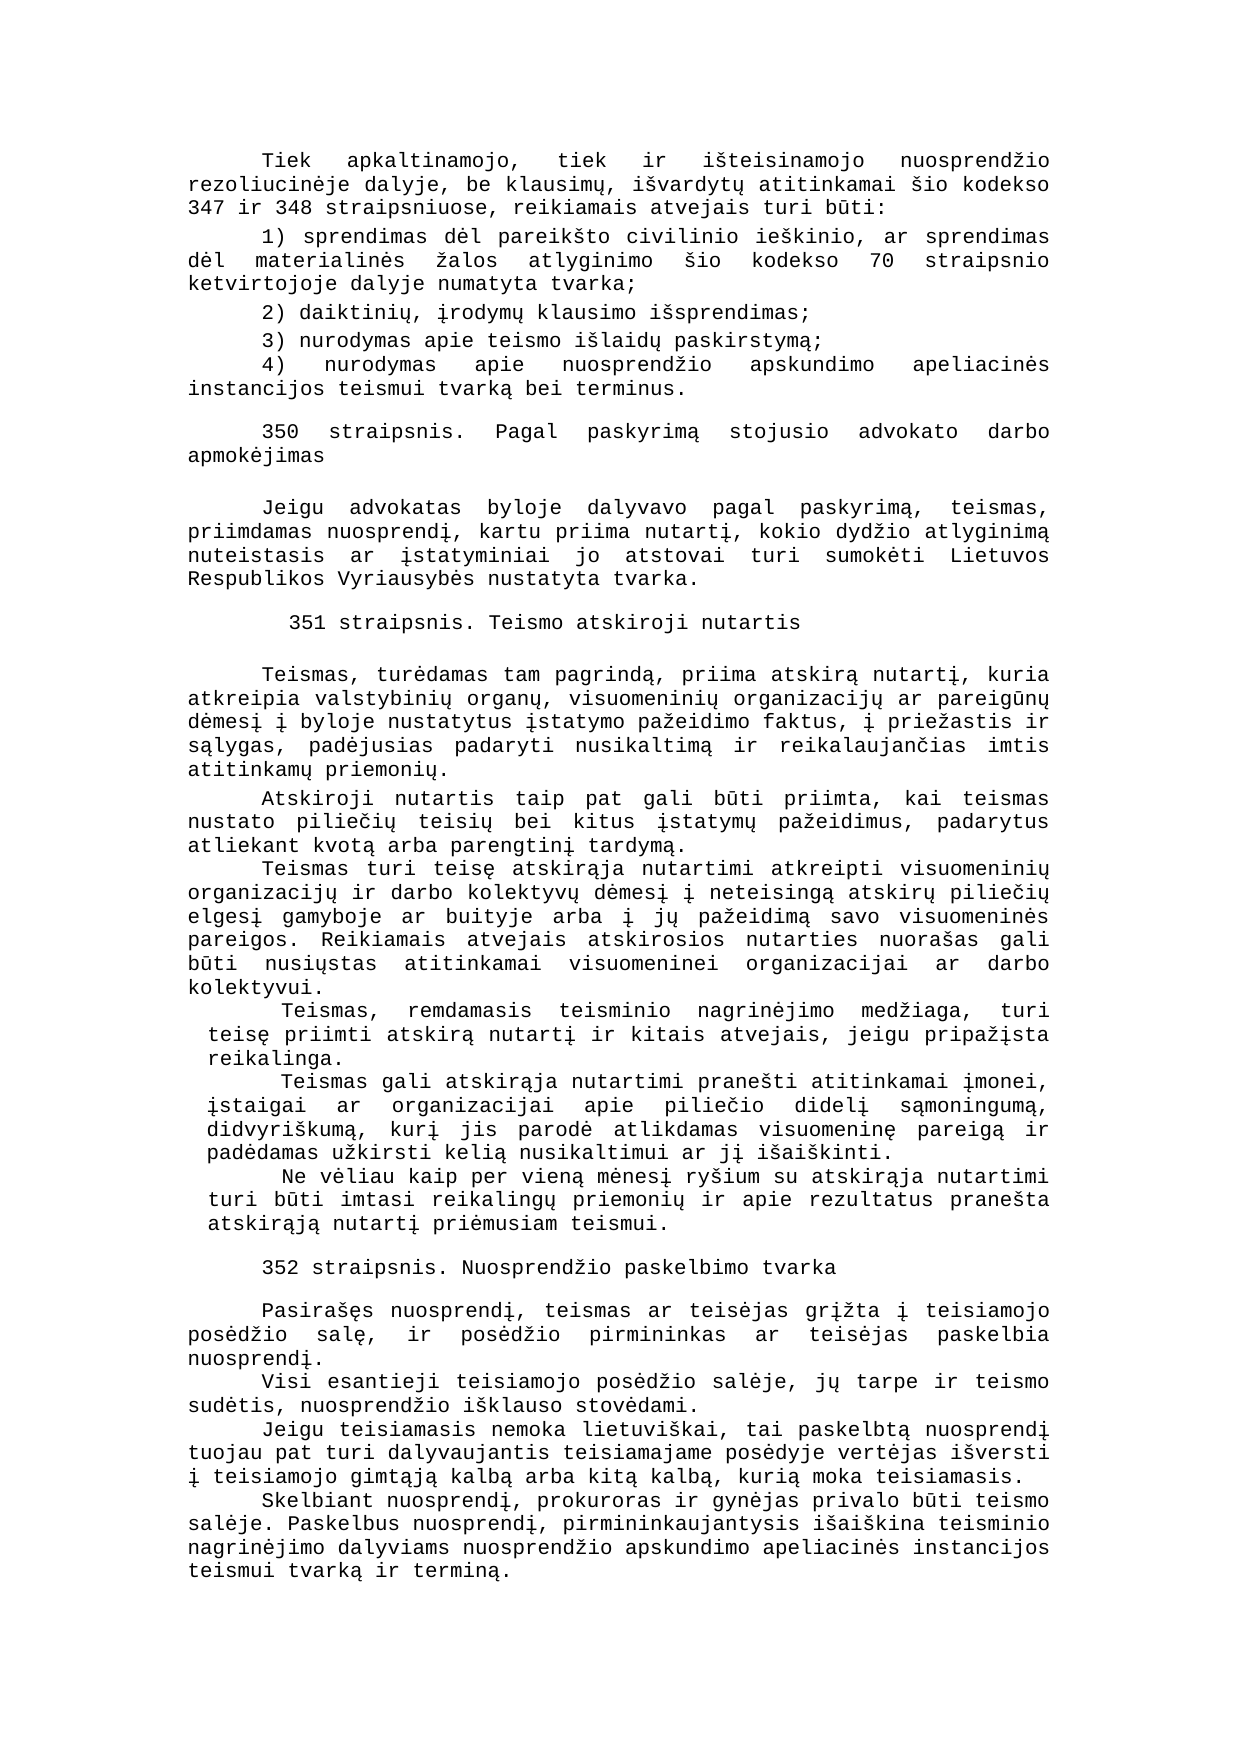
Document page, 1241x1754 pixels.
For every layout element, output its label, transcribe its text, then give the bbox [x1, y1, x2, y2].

text Teismas turi teisę atskirąja nutartimi atkreipti visuomeninių organizacijų ir darbo kolektyvų dėmesį į neteisingą atskirų piliečių elgesį gamyboje ar buityje arba į jų pažeidimą savo visuomeninės pareigos. Reikiamais atvejais atskirosios nutarties nuorašas gali būti nusiųstas atitinkamai visuomeninei organizacijai ar darbo kolektyvui. [187, 858, 1050, 1000]
text Pasirašęs nuosprendį, teismas ar teisėjas grįžta į teisiamojo posėdžio salę, ir posėdžio pirmininkas ar teisėjas paskelbia nuosprendį. [187, 1300, 1050, 1371]
text Teismas gali atskirąja nutartimi pranešti atitinkamai įmonei, įstaigai ar organizacijai apie piliečio didelį sąmoningumą, didvyriškumą, kurį jis parodė atlikdamas visuomeninę pareigą ir padėdamas užkirsti kelią nusikaltimui ar jį išaiškinti. [206, 1071, 1050, 1166]
text 3) nurodymas apie teismo išlaidų paskirstymą; [187, 331, 1050, 354]
text Jeigu advokatas byloje dalyvavo pagal paskyrimą, teismas, priimdamas nuosprendį, kartu priima nutartį, kokio dydžio atlyginimą nuteistasis ar įstatyminiai jo atstovai turi sumokėti Lietuvos Respublikos Vyriausybės nustatyta tvarka. [187, 497, 1050, 592]
text Teismas, remdamasis teisminio nagrinėjimo medžiaga, turi teisę priimti atskirą nutartį ir kitais atvejais, jeigu pripažįsta reikalinga. [207, 1000, 1050, 1071]
text Jeigu teisiamasis nemoka lietuviškai, tai paskelbtą nuosprendį tuojau pat turi dalyvaujantis teisiamajame posėdyje vertėjas išversti į teisiamojo gimtąją kalbą arba kitą kalbą, kurią moka teisiamasis. [187, 1419, 1050, 1489]
text Ne vėliau kaip per vieną mėnesį ryšium su atskirąja nutartimi turi būti imtasi reikalingų priemonių ir apie rezultatus pranešta atskirąją nutartį priėmusiam teismui. [207, 1166, 1050, 1237]
text 352 straipsnis. Nuosprendžio paskelbimo tvarka [187, 1257, 1050, 1280]
text 2) daiktinių, įrodymų klausimo išsprendimas; [187, 302, 1050, 326]
text Atskiroji nutartis taip pat gali būti priimta, kai teismas nustato piliečių teisių bei kitus įstatymų pažeidimus, padarytus atliekant kvotą arba parengtinį tardymą. [187, 787, 1050, 858]
text 1) sprendimas dėl pareikšto civilinio ieškinio, ar sprendimas dėl materialinės žalos atlyginimo šio kodekso 70 straipsnio ketvirtojoje dalyje numatyta tvarka; [187, 226, 1050, 297]
text Tiek apkaltinamojo, tiek ir išteisinamojo nuosprendžio rezoliucinėje dalyje, be klausimų, išvardytų atitinkamai šio kodekso 347 ir 348 straipsniuose, reikiamais atvejais turi būti: [187, 150, 1050, 221]
text Visi esantieji teisiamojo posėdžio salėje, jų tarpe ir teismo sudėtis, nuosprendžio išklauso stovėdami. [187, 1371, 1050, 1419]
text Teismas, turėdamas tam pagrindą, priima atskirą nutartį, kuria atkreipia valstybinių organų, visuomeninių organizacijų ar pareigūnų dėmesį į byloje nustatytus įstatymo pažeidimo faktus, į priežastis ir sąlygas, padėjusias padaryti nusikaltimą ir reikalaujančias imtis atitinkamų priemonių. [187, 664, 1050, 782]
text 4) nurodymas apie nuosprendžio apskundimo apeliacinės instancijos teismui tvarką bei terminus. [187, 354, 1050, 401]
text Skelbiant nuosprendį, prokuroras ir gynėjas privalo būti teismo salėje. Paskelbus nuosprendį, pirmininkaujantysis išaiškina teisminio nagrinėjimo dalyviams nuosprendžio apskundimo apeliacinės instancijos teismui tvarką ir terminą. [187, 1489, 1050, 1584]
text 350 straipsnis. Pagal paskyrimą stojusio advokato darbo apmokėjimas [187, 421, 1050, 469]
text 351 straipsnis. Teismo atskiroji nutartis [214, 612, 1050, 636]
